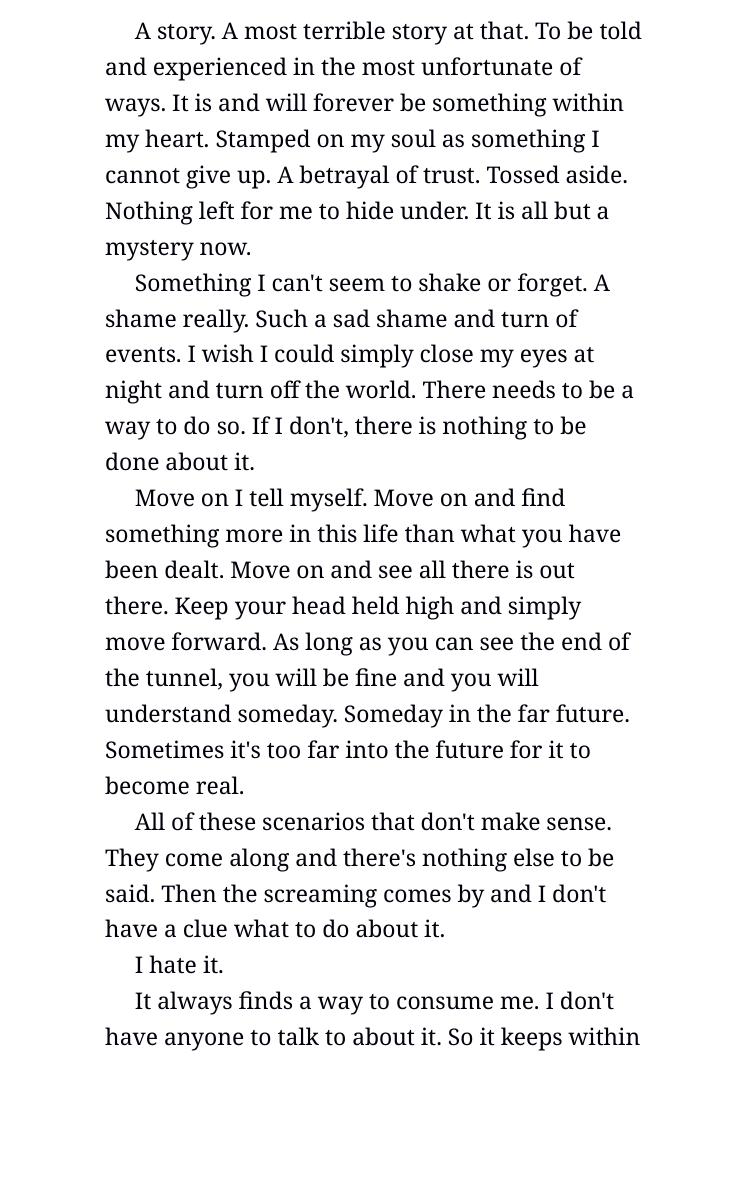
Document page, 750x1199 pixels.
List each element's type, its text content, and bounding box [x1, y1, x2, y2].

text I hate it. [105, 949, 645, 981]
text It always finds a way to consume me. I don't have anyone to talk to about it. So it keeps within [105, 985, 645, 1052]
text A story. A most terrible story at that. To be told and experienced in the most unfortunate of ways. It is and will forever be something within my heart. Stamped on my soul as something I cannot give up. A betrayal of trust. Tossed aside. Nothing left for me to hide under. It is all but a mystery now. [105, 15, 645, 262]
text Move on I tell myself. Move on and find something more in this life than what you have been dealt. Move on and see all there is out there. Keep your head held high and simply move forward. As long as you can see the end of the tunnel, you will be fine and you will understand someday. Someday in the far future. Sometimes it's too far into the future for it to become real. [105, 482, 645, 801]
text All of these scenarios that don't make sense. They come along and there's nothing else to be said. Then the screaming comes by and I don't have a clue what to do about it. [105, 806, 645, 945]
text Something I can't seem to shake or forget. A shame really. Such a sad shame and turn of events. I wish I could simply close my eyes at night and turn off the world. There needs to be a way to do so. If I don't, there is nothing to be done about it. [105, 267, 645, 477]
